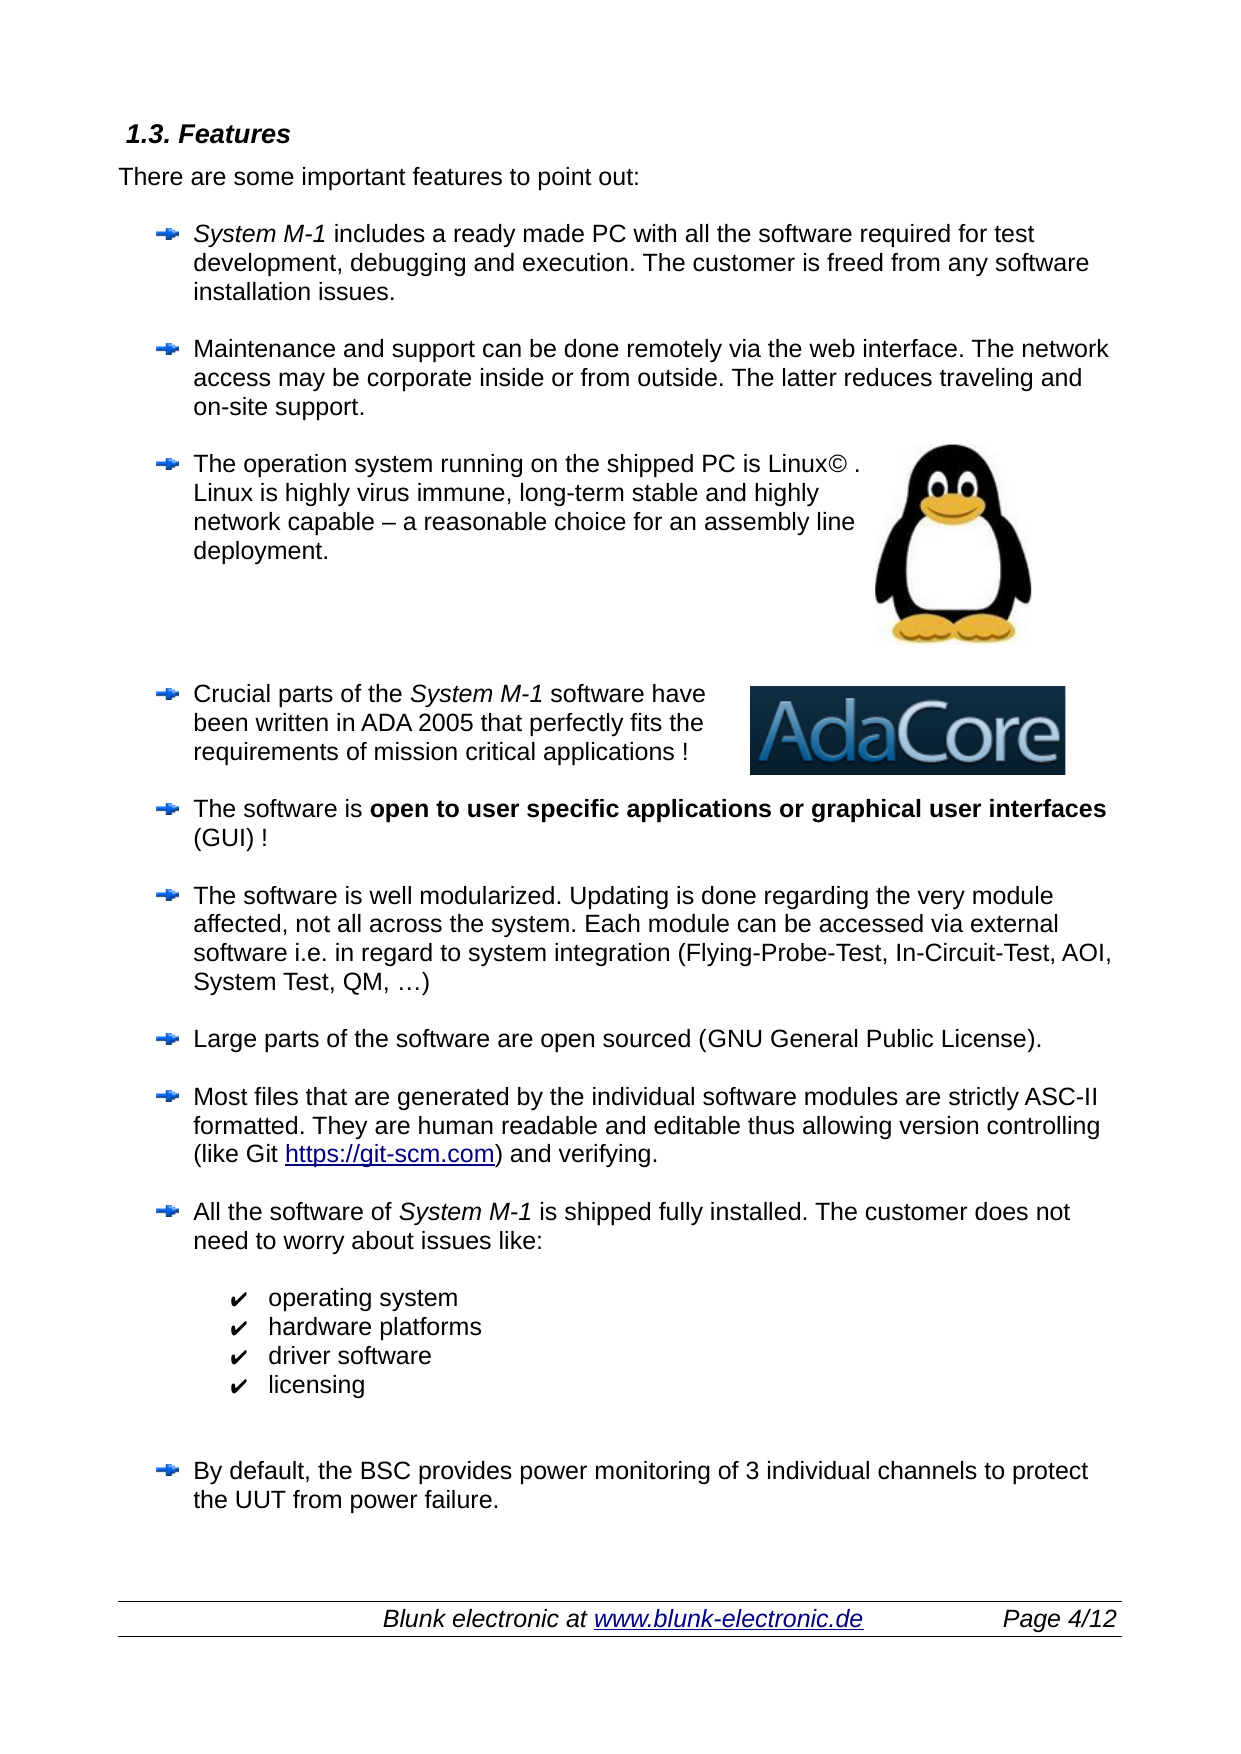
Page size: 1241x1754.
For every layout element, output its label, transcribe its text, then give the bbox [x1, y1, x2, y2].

picture [156, 1033, 179, 1045]
text There are some important features to point out: [118, 162, 1122, 191]
list hardware platforms [231, 1312, 1122, 1341]
list The software is well modularized. Updating is done regarding the very module affected, not all across the system. Each module can be accessed via external software i.e. in regard to system integration (Flying-Probe-Test, In-Circuit-Test, AOI, System Test, QM, …) [156, 881, 1122, 996]
picture [156, 458, 179, 470]
picture [156, 1090, 179, 1102]
picture [156, 228, 179, 240]
picture [156, 1205, 179, 1217]
subtitle Features [118, 118, 1122, 149]
list The software is open to user specific applications or graphical user interfaces (GUI) ! [156, 794, 1122, 852]
picture [156, 1464, 179, 1476]
picture [750, 686, 1066, 775]
list Most files that are generated by the individual software modules are strictly ASC-II formatted. They are human readable and editable thus allowing version controlling (like Git https://git-scm.com) and verifying. [156, 1082, 1122, 1168]
list Large parts of the software are open sourced (GNU General Public License). [156, 1024, 1122, 1053]
list All the software of System M-1 is shipped fully installed. The customer does not need to worry about issues like: [156, 1197, 1122, 1254]
list [1042, 449, 1122, 564]
list The operation system running on the shipped PC is Linux© . Linux is highly virus immune, long-term stable and highly network capable – a reasonable choice for an assembly line deployment. [156, 449, 866, 564]
picture [156, 343, 179, 355]
list operating system [231, 1283, 1122, 1312]
list System M-1 includes a ready made PC with all the software required for test development, debugging and execution. The customer is freed from any software installation issues. [156, 219, 1122, 306]
list driver software [231, 1341, 1122, 1370]
picture [156, 889, 179, 901]
list Maintenance and support can be done remotely via the web interface. The network access may be corporate inside or from outside. The latter reduces traveling and on-site support. [156, 334, 1122, 421]
list licensing [231, 1370, 1122, 1398]
picture [156, 803, 179, 815]
list By default, the BSC provides power monitoring of 3 individual channels to protect the UUT from power failure. [156, 1456, 1122, 1513]
list Crucial parts of the System M-1 software have been written in ADA 2005 that perfectly fits the requirements of mission critical applications ! [156, 679, 1122, 766]
picture [156, 688, 179, 700]
picture [866, 434, 1042, 656]
